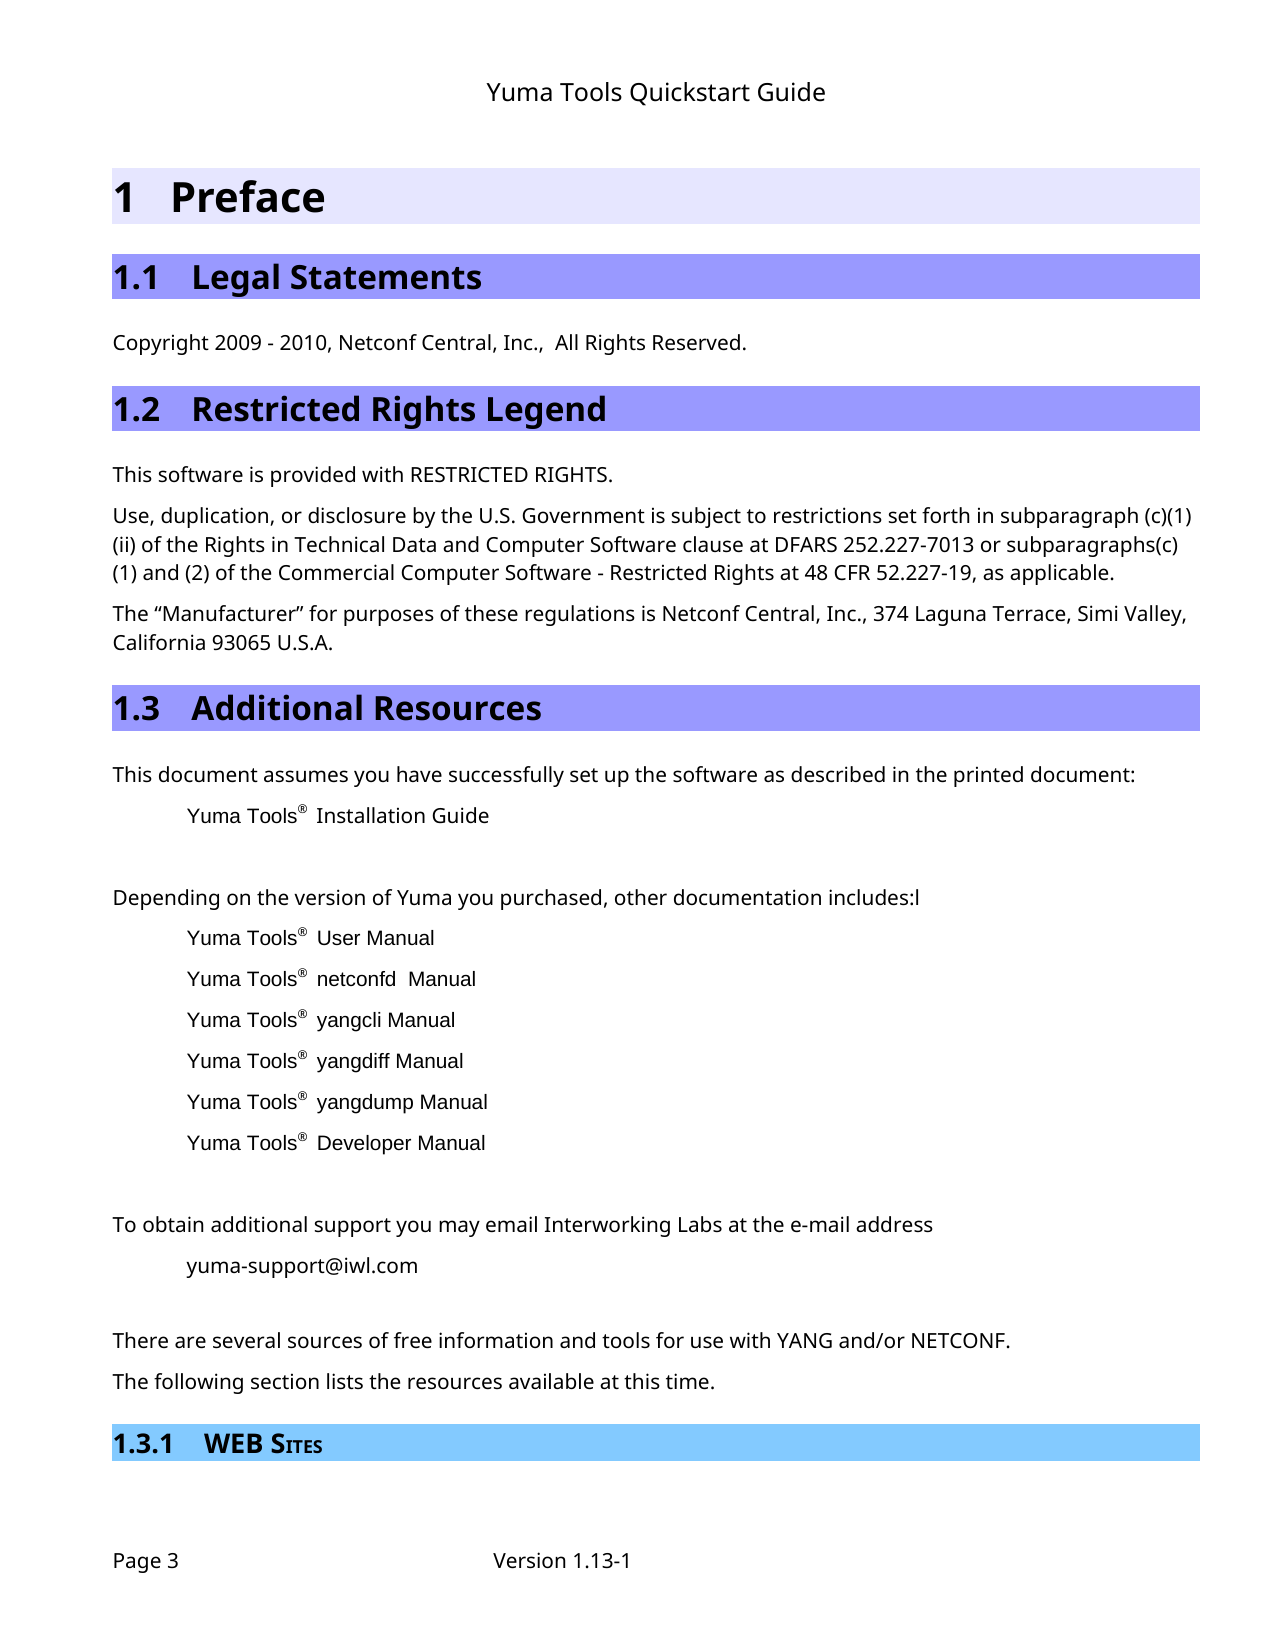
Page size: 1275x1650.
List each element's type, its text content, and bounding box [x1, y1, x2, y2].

text Yuma Tools® Installation Guide [112, 801, 1200, 829]
text Use, duplication, or disclosure by the U.S. Government is subject to restrictions set forth in subparagraph (c)(1)(ii) of the Rights in Technical Data and Computer Software clause at DFARS 252.227-7013 or subparagraphs(c)(1) and (2) of the Commercial Computer Software - Restricted Rights at 48 CFR 52.227-19, as applicable. [112, 501, 1200, 587]
subtitle Legal Statements [112, 254, 1200, 299]
text yuma-support@iwl.com [112, 1251, 1200, 1279]
text Yuma Tools® netconfd Manual [112, 964, 1200, 993]
text The following section lists the resources available at this time. [112, 1367, 1200, 1395]
text This document assumes you have successfully set up the software as described in the printed document: [112, 760, 1200, 788]
text The “Manufacturer” for purposes of these regulations is Netconf Central, Inc., 374 Laguna Terrace, Simi Valley, California 93065 U.S.A. [112, 599, 1200, 656]
text To obtain additional support you may email Interworking Labs at the e-mail address [112, 1210, 1200, 1238]
text Yuma Tools® yangdump Manual [112, 1087, 1200, 1116]
text Copyright 2009 - 2010, Netconf Central, Inc., All Rights Reserved. [112, 328, 1200, 357]
subtitle WEB Sites [112, 1424, 1200, 1461]
text Yuma Tools® yangcli Manual [112, 1005, 1200, 1034]
text Yuma Tools® User Manual [112, 923, 1200, 952]
text Yuma Tools® yangdiff Manual [112, 1046, 1200, 1075]
subtitle Preface [112, 168, 1200, 224]
text Yuma Tools® Developer Manual [112, 1128, 1200, 1157]
subtitle Restricted Rights Legend [112, 386, 1200, 431]
subtitle Additional Resources [112, 685, 1200, 731]
text There are several sources of free information and tools for use with YANG and/or NETCONF. [112, 1326, 1200, 1354]
text Depending on the version of Yuma you purchased, other documentation includes:l [112, 883, 1200, 911]
text This software is provided with RESTRICTED RIGHTS. [112, 460, 1200, 489]
